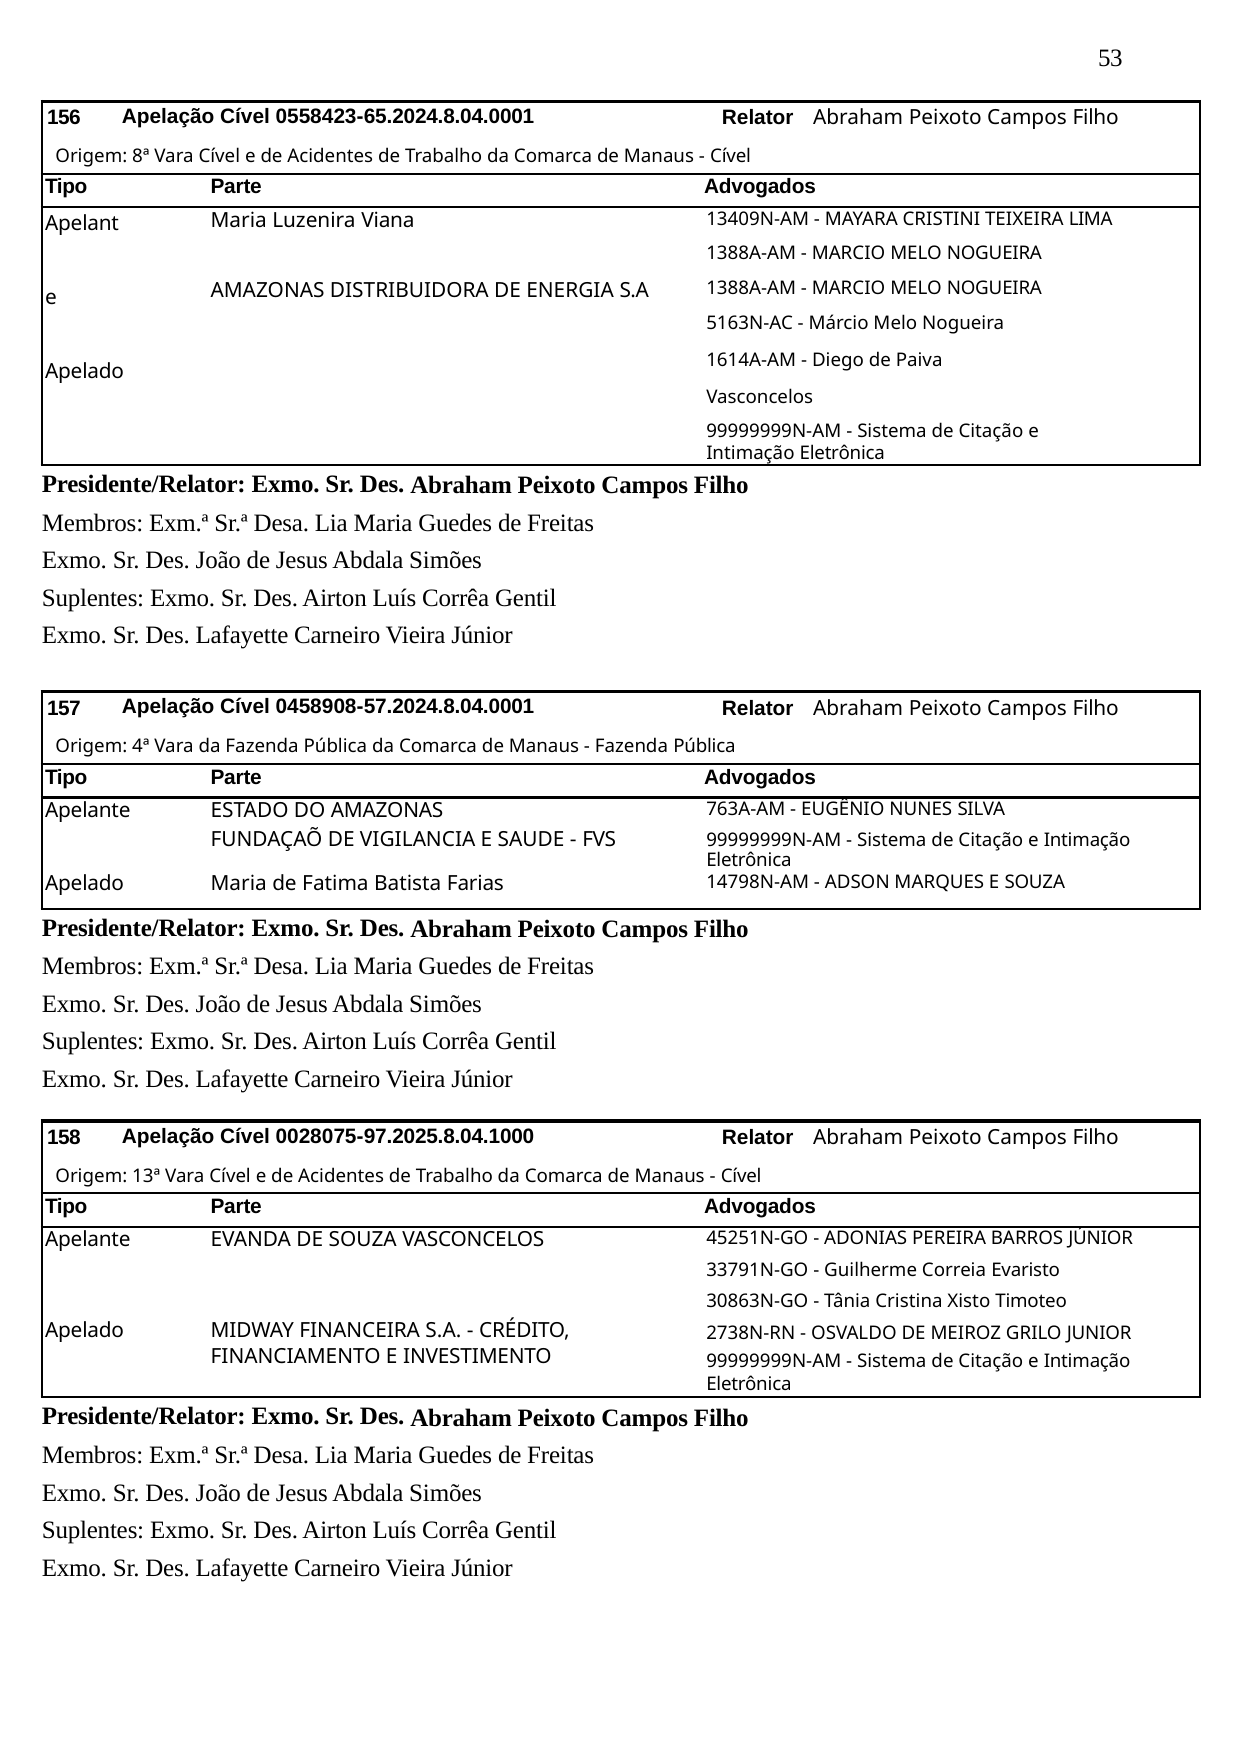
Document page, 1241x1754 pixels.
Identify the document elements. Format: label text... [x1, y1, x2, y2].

table_cell [43, 1253, 167, 1283]
table_cell 33791N-GO - Guilherme Correia Evaristo [645, 1253, 1199, 1283]
table_cell Apelado [43, 1315, 167, 1344]
table_cell 14798N-AM - ADSON MARQUES E SOUZA [670, 872, 1199, 908]
table_cell Tipo [43, 765, 167, 796]
table_cell [43, 1283, 167, 1314]
table_cell ESTADO DO AMAZONAS [167, 799, 670, 825]
table_cell EVANDA DE SOUZA VASCONCELOS [167, 1228, 645, 1253]
table_cell [167, 853, 670, 872]
table_cell 99999999N-AM - Sistema de Citação e Intimação [645, 1345, 1199, 1373]
text Membros: Exm.ª Sr.ª Desa. Lia Maria Guedes de Freitas [42, 950, 1211, 980]
table_cell Maria de Fatima Batista Farias [167, 872, 670, 908]
table_cell Apelado [43, 872, 167, 908]
table_cell Parte [167, 765, 670, 796]
text Exmo. Sr. Des. João de Jesus Abdala Simões [42, 988, 1211, 1018]
text Exmo. Sr. Des. Lafayette Carneiro Vieira Júnior [42, 1063, 1211, 1093]
table_cell Parte [167, 1194, 645, 1226]
text Suplentes: Exmo. Sr. Des. Airton Luís Corrêa Gentil [42, 582, 1211, 612]
table_cell [167, 1253, 645, 1283]
table_cell FINANCIAMENTO E INVESTIMENTO [167, 1345, 645, 1373]
table_header 156 Apelação Cível 0558423-65.2024.8.04.0001 Relator Abraham Peixoto Campos Filho Origem: 8ª Vara Cível e de Acidentes de Trabalho da Comarca de Manaus - Cível [43, 103, 1199, 173]
table_cell [43, 825, 167, 853]
text Suplentes: Exmo. Sr. Des. Airton Luís Corrêa Gentil [42, 1514, 1211, 1544]
table_cell Parte [167, 175, 685, 206]
table_cell [43, 853, 167, 872]
table_cell [43, 1345, 167, 1373]
table_cell FUNDAÇAÕ DE VIGILANCIA E SAUDE - FVS [167, 825, 670, 853]
table_cell 2738N-RN - OSVALDO DE MEIROZ GRILO JUNIOR [645, 1315, 1199, 1344]
table_cell [167, 1283, 645, 1314]
table_cell Apelante [43, 799, 167, 825]
table_header 157 Apelação Cível 0458908-57.2024.8.04.0001 Relator Abraham Peixoto Campos Filho Origem: 4ª Vara da Fazenda Pública da Comarca de Manaus - Fazenda Pública [43, 693, 1199, 763]
text Presidente/Relator: Exmo. Sr. Des. Abraham Peixoto Campos Filho [42, 469, 1211, 499]
text Suplentes: Exmo. Sr. Des. Airton Luís Corrêa Gentil [42, 1025, 1211, 1055]
table_cell Advogados [685, 175, 1199, 206]
table_cell 30863N-GO - Tânia Cristina Xisto Timoteo [645, 1283, 1199, 1314]
table_cell Tipo [43, 175, 167, 206]
table_cell 99999999N-AM - Sistema de Citação e Intimação [670, 825, 1199, 853]
table_cell 13409N-AM - MAYARA CRISTINI TEIXEIRA LIMA 1388A-AM - MARCIO MELO NOGUEIRA 1388A-AM - MARCIO MELO NOGUEIRA 5163N-AC - Márcio Melo Nogueira 1614A-AM - Diego de Paiva Vasconcelos 99999999N-AM - Sistema de Citação e Intimação Eletrônica [685, 208, 1199, 464]
table_cell 763A-AM - EUGÊNIO NUNES SILVA [670, 799, 1199, 825]
text Exmo. Sr. Des. João de Jesus Abdala Simões [42, 544, 1211, 574]
table_cell Maria Luzenira Viana AMAZONAS DISTRIBUIDORA DE ENERGIA S.A [167, 208, 685, 464]
text Exmo. Sr. Des. Lafayette Carneiro Vieira Júnior [42, 619, 1211, 649]
table_cell [43, 1373, 167, 1396]
table_cell Advogados [670, 765, 1199, 796]
table_cell Tipo [43, 1194, 167, 1226]
text Presidente/Relator: Exmo. Sr. Des. Abraham Peixoto Campos Filho [42, 913, 1211, 943]
table_header 158 Apelação Cível 0028075-97.2025.8.04.1000 Relator Abraham Peixoto Campos Filho Origem: 13ª Vara Cível e de Acidentes de Trabalho da Comarca de Manaus - Cível [43, 1123, 1199, 1192]
text Exmo. Sr. Des. João de Jesus Abdala Simões [42, 1476, 1211, 1506]
table_cell Apelante Apelado [43, 208, 167, 464]
text Membros: Exm.ª Sr.ª Desa. Lia Maria Guedes de Freitas [42, 1439, 1211, 1469]
table_cell 45251N-GO - ADONIAS PEREIRA BARROS JÚNIOR [645, 1228, 1199, 1253]
table_cell Advogados [645, 1194, 1199, 1226]
table_cell Eletrônica [645, 1373, 1199, 1396]
table_cell Eletrônica [670, 853, 1199, 872]
table_cell [167, 1373, 645, 1396]
table_cell Apelante [43, 1228, 167, 1253]
text Presidente/Relator: Exmo. Sr. Des. Abraham Peixoto Campos Filho [42, 1401, 1211, 1431]
text Exmo. Sr. Des. Lafayette Carneiro Vieira Júnior [42, 1551, 1211, 1581]
text Membros: Exm.ª Sr.ª Desa. Lia Maria Guedes de Freitas [42, 507, 1211, 537]
table_cell MIDWAY FINANCEIRA S.A. - CRÉDITO, [167, 1315, 645, 1344]
